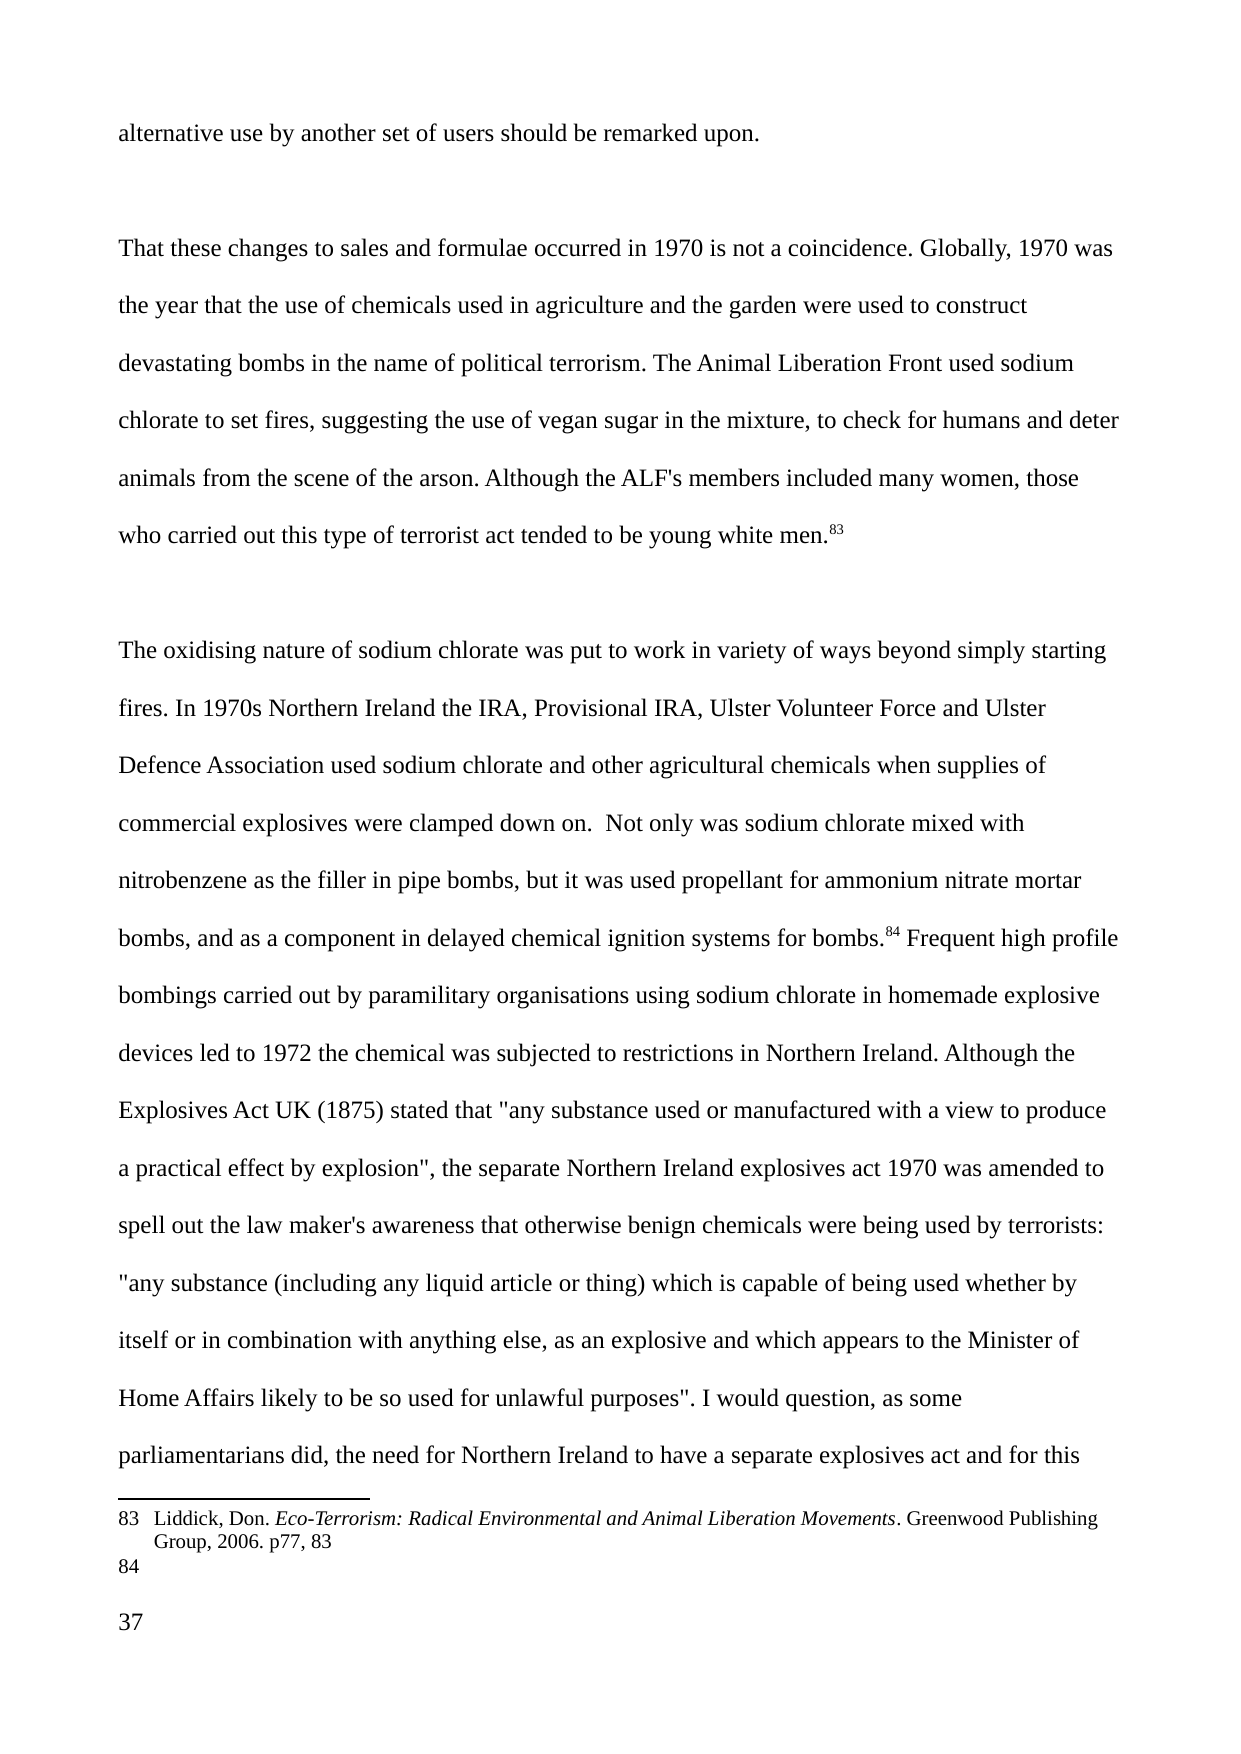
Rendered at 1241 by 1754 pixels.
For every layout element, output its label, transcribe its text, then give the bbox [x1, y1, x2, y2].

text Liddick, Don. Eco-Terrorism: Radical Environmental and Animal Liberation Movements. Greenwood Publishing Group, 2006. p77, 83 [118, 1505, 1122, 1553]
text The oxidising nature of sodium chlorate was put to work in variety of ways beyond simply starting fires. In 1970s Northern Ireland the IRA, Provisional IRA, Ulster Volunteer Force and Ulster Defence Association used sodium chlorate and other agricultural chemicals when supplies of commercial explosives were clamped down on. Not only was sodium chlorate mixed with nitrobenzene as the filler in pipe bombs, but it was used propellant for ammonium nitrate mortar bombs, and as a component in delayed chemical ignition systems for bombs. Frequent high profile bombings carried out by paramilitary organisations using sodium chlorate in homemade explosive devices led to 1972 the chemical was subjected to restrictions in Northern Ireland. Although the Explosives Act UK (1875) stated that "any substance used or manufactured with a view to produce a practical effect by explosion", the separate Northern Ireland explosives act 1970 was amended to spell out the law maker's awareness that otherwise benign chemicals were being used by terrorists: "any substance (including any liquid article or thing) which is capable of being used whether by itself or in combination with anything else, as an explosive and which appears to the Minister of Home Affairs likely to be so used for unlawful purposes". I would question, as some parliamentarians did, the need for Northern Ireland to have a separate explosives act and for this [118, 636, 1122, 1469]
text That these changes to sales and formulae occurred in 1970 is not a coincidence. Globally, 1970 was the year that the use of chemicals used in agriculture and the garden were used to construct devastating bombs in the name of political terrorism. The Animal Liberation Front used sodium chlorate to set fires, suggesting the use of vegan sugar in the mixture, to check for humans and deter animals from the scene of the arson. Although the ALF's members included many women, those who carried out this type of terrorist act tended to be young white men. [118, 233, 1122, 549]
text alternative use by another set of users should be remarked upon. [118, 118, 1122, 147]
